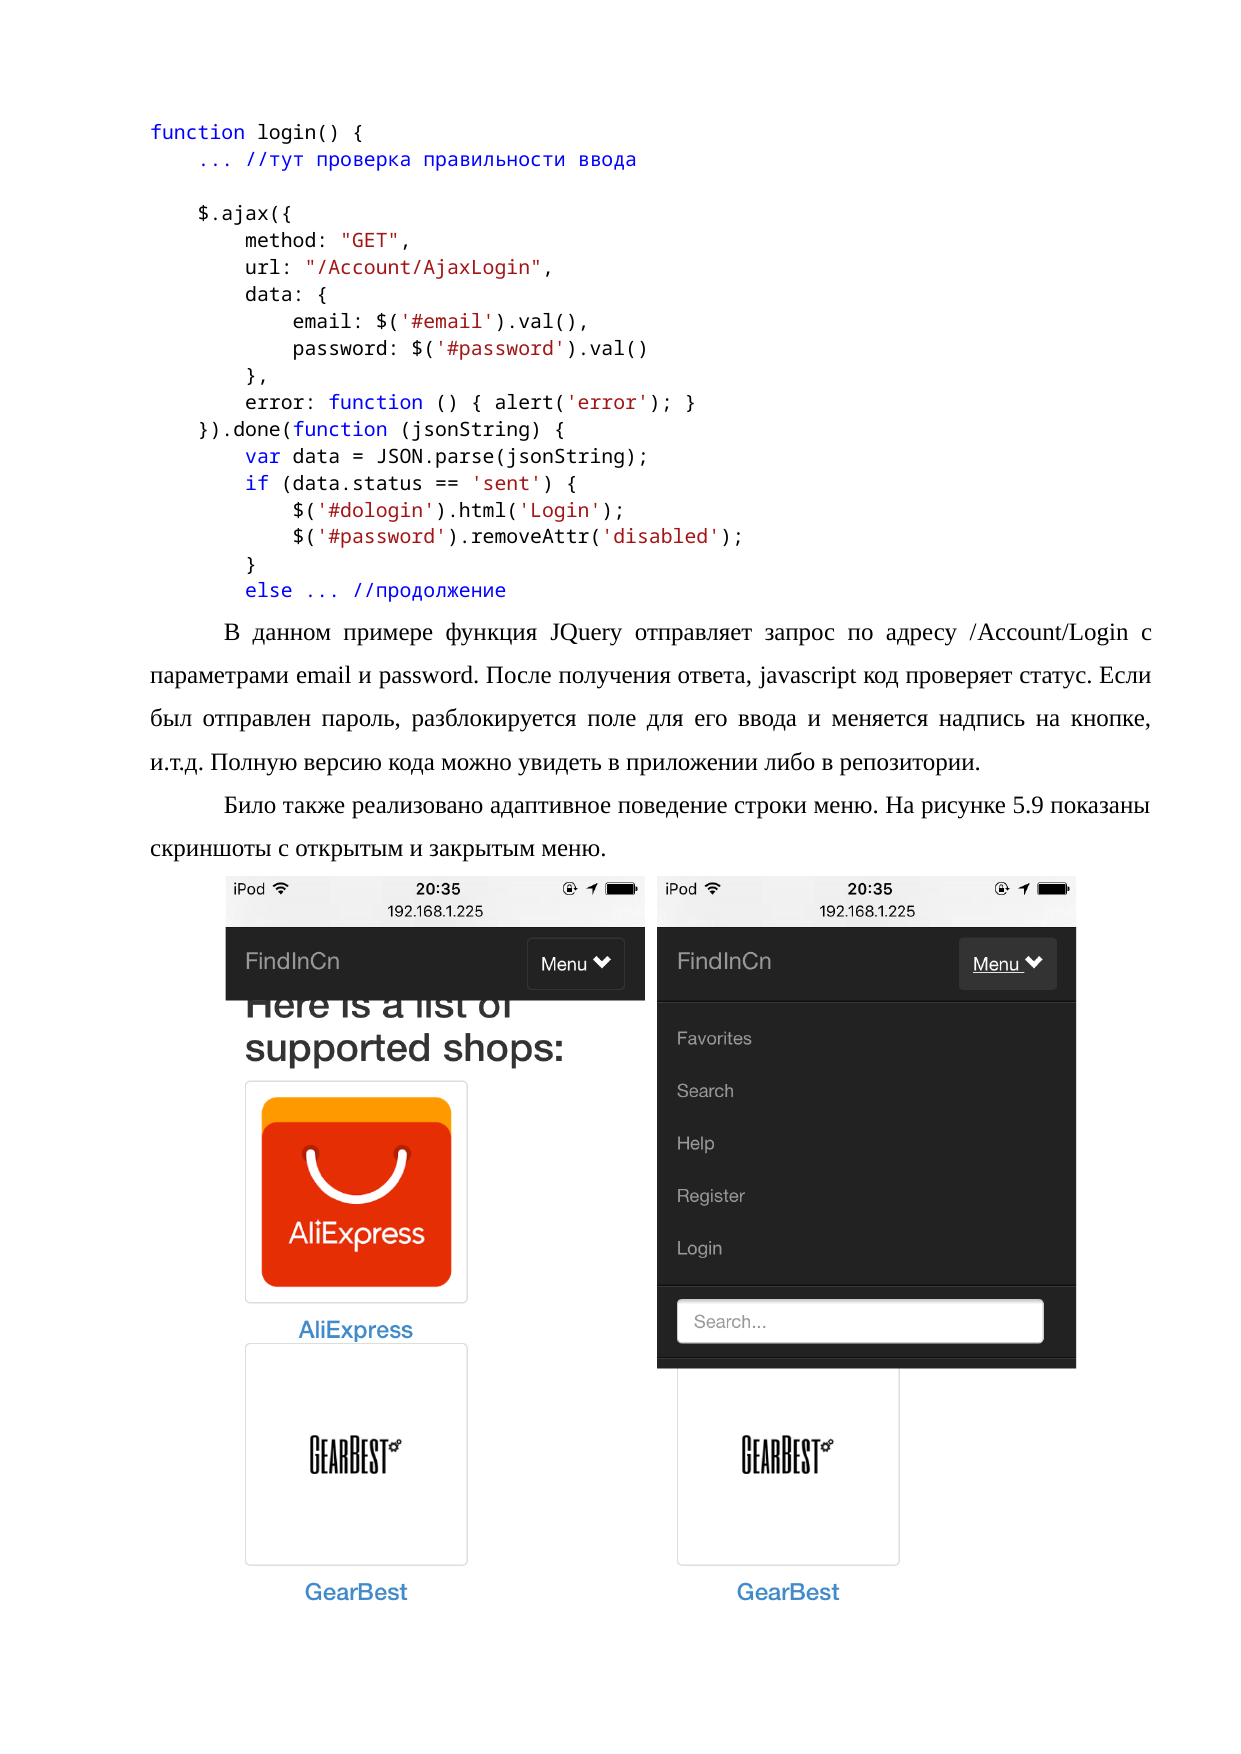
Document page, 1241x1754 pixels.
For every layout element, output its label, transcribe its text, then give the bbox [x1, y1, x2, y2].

text error: function () { alert('error'); } [150, 388, 1152, 415]
text else ... //продолжение [150, 577, 1152, 604]
text password: $('#password').val() [150, 334, 1152, 361]
text function login() { [150, 118, 1152, 145]
text ... //тут проверка правильности ввода [150, 145, 1152, 172]
text Било также реализовано адаптивное поведение строки меню. На рисунке 5.9 показаны скриншоты с открытым и закрытым меню. [150, 790, 1152, 862]
text $('#password').removeAttr('disabled'); [150, 523, 1152, 550]
text email: $('#email').val(), [150, 307, 1152, 334]
text $('#dologin').html('Login'); [150, 496, 1152, 523]
text var data = JSON.parse(jsonString); [150, 442, 1152, 469]
text } [150, 550, 1152, 577]
text url: "/Account/AjaxLogin", [150, 253, 1152, 280]
text $.ajax({ [150, 199, 1152, 226]
text data: { [150, 280, 1152, 307]
text if (data.status == 'sent') { [150, 469, 1152, 496]
text }, [150, 361, 1152, 388]
text }).done(function (jsonString) { [150, 415, 1152, 442]
text method: "GET", [150, 226, 1152, 253]
text В данном примере функция JQuery отправляет запрос по адресу /Account/Login c параметрами email и password. После получения ответа, javascript код проверяет статус. Если был отправлен пароль, разблокируется поле для его ввода и меняется надпись на кнопке, и.т.д. Полную версию кода можно увидеть в приложении либо в репозитории. [150, 617, 1152, 775]
